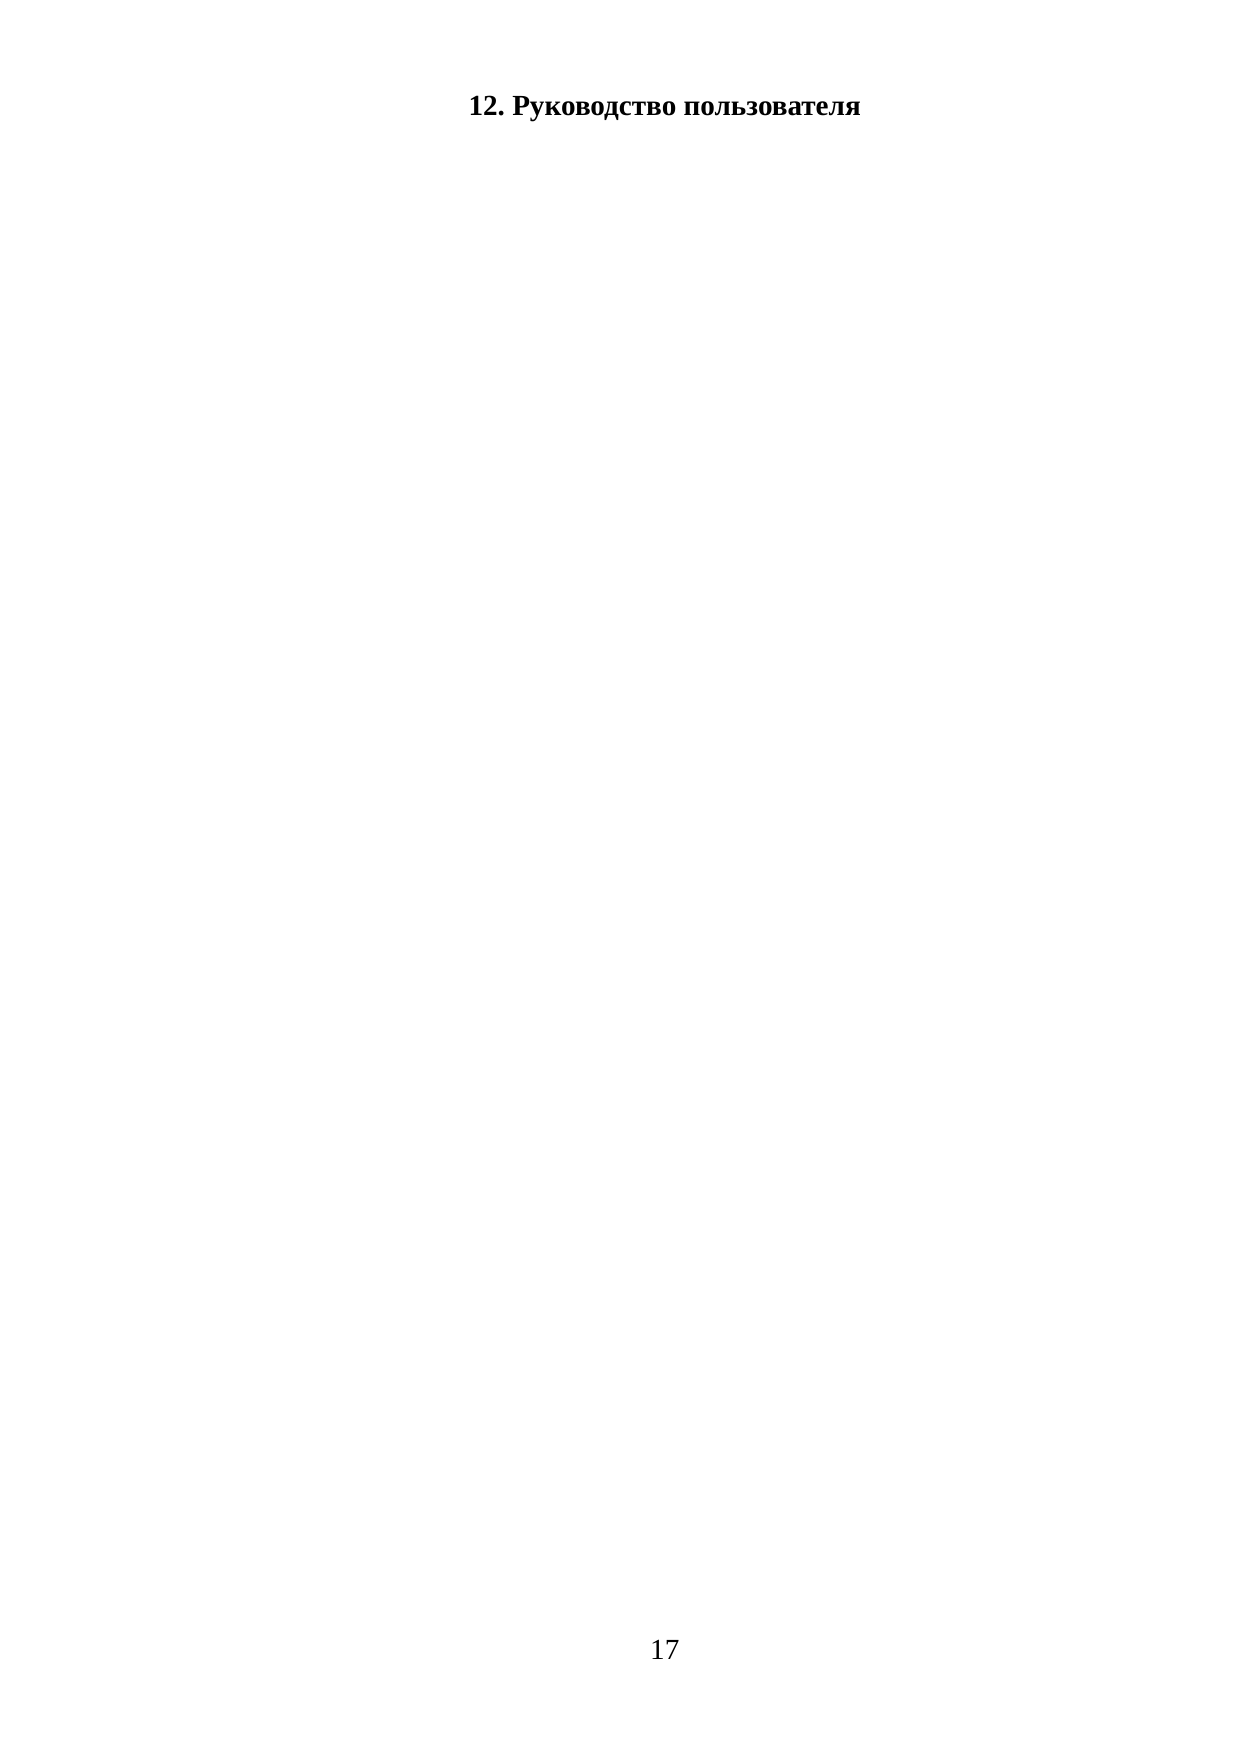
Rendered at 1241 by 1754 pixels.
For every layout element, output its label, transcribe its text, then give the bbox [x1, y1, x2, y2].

subtitle 12. Руководство пользователя [177, 88, 1152, 122]
